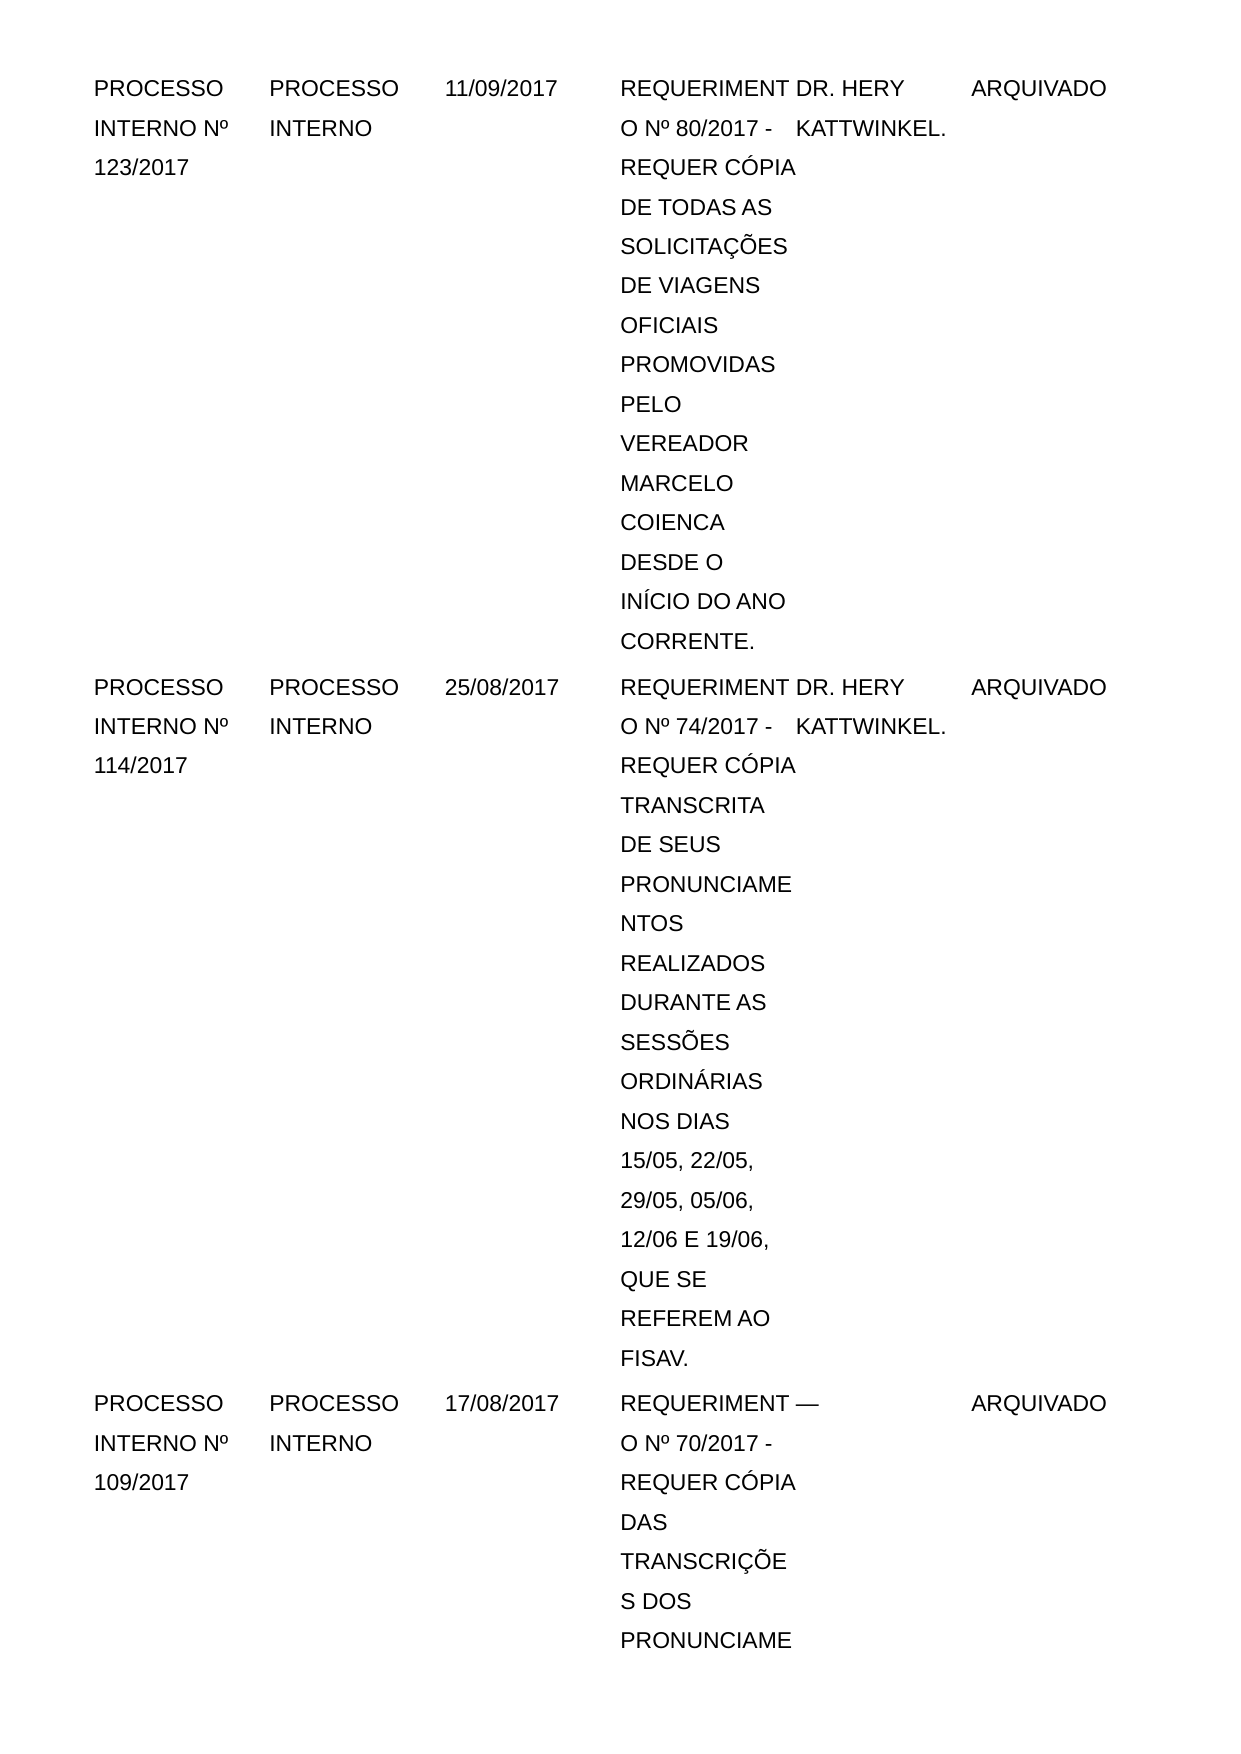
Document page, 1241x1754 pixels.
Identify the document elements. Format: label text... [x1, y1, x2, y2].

table_cell PROCESSO INTERNO Nº 123/2017 [94, 75, 269, 673]
table_cell ARQUIVADO [971, 75, 1146, 673]
table_cell 25/08/2017 [445, 674, 620, 1390]
table_cell REQUERIMENTO Nº 80/2017 - REQUER CÓPIA DE TODAS AS SOLICITAÇÕES DE VIAGENS OFICIAIS PROMOVIDAS PELO VEREADOR MARCELO COIENCA DESDE O INÍCIO DO ANO CORRENTE. [620, 75, 796, 673]
table_cell ARQUIVADO [971, 674, 1146, 1390]
table_cell PROCESSO INTERNO [269, 75, 444, 673]
table_cell 11/09/2017 [445, 75, 620, 673]
table_cell PROCESSO INTERNO [269, 674, 444, 1390]
table_cell PROCESSO INTERNO Nº 109/2017 [94, 1390, 269, 1653]
table_cell DR. HERY KATTWINKEL. [796, 75, 971, 673]
table_cell PROCESSO INTERNO Nº 114/2017 [94, 674, 269, 1390]
table_cell REQUERIMENTO Nº 74/2017 - REQUER CÓPIA TRANSCRITA DE SEUS PRONUNCIAMENTOS REALIZADOS DURANTE AS SESSÕES ORDINÁRIAS NOS DIAS 15/05, 22/05, 29/05, 05/06, 12/06 E 19/06, QUE SE REFEREM AO FISAV. [620, 674, 796, 1390]
table_cell 17/08/2017 [445, 1390, 620, 1653]
table_cell DR. HERY KATTWINKEL. [796, 674, 971, 1390]
table_cell — [796, 1390, 971, 1653]
table_cell REQUERIMENTO Nº 70/2017 - REQUER CÓPIA DAS TRANSCRIÇÕES DOS PRONUNCIAME [620, 1390, 796, 1653]
table_cell PROCESSO INTERNO [269, 1390, 444, 1653]
table_cell ARQUIVADO [971, 1390, 1146, 1653]
